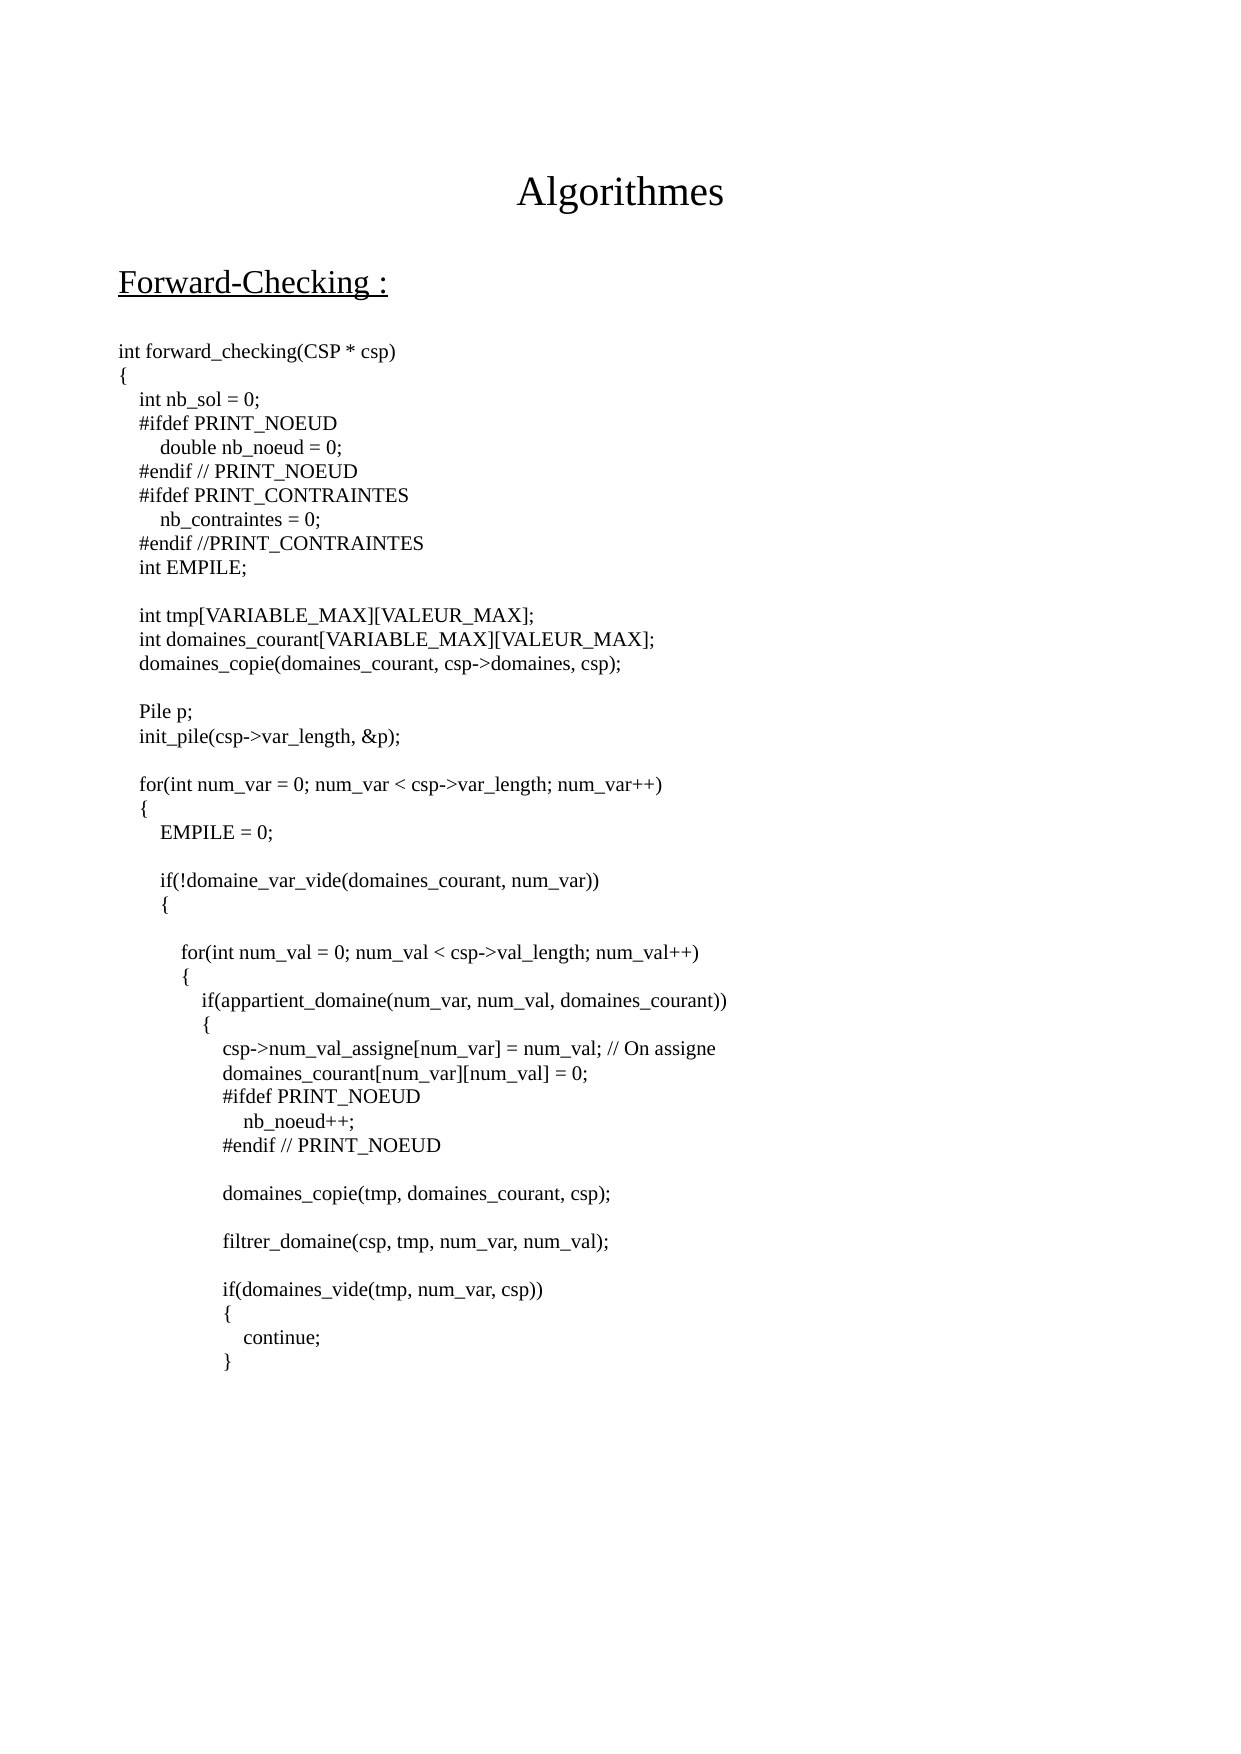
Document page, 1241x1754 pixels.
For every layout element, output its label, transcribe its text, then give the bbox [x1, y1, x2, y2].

text for(int num_var = 0; num_var < csp->var_length; num_var++) [118, 772, 1122, 796]
text if(!domaine_var_vide(domaines_courant, num_var)) [118, 868, 1122, 892]
text for(int num_val = 0; num_val < csp->val_length; num_val++) [118, 940, 1122, 964]
text #endif // PRINT_NOEUD [118, 459, 1122, 483]
text domaines_copie(tmp, domaines_courant, csp); [118, 1181, 1122, 1205]
text if(appartient_domaine(num_var, num_val, domaines_courant)) [118, 988, 1122, 1012]
text filtrer_domaine(csp, tmp, num_var, num_val); [118, 1229, 1122, 1253]
text int domaines_courant[VARIABLE_MAX][VALEUR_MAX]; [118, 627, 1122, 651]
text int nb_sol = 0; [118, 387, 1122, 411]
text int EMPILE; [118, 555, 1122, 579]
text #ifdef PRINT_NOEUD [118, 1084, 1122, 1108]
text { [118, 1301, 1122, 1325]
text #endif //PRINT_CONTRAINTES [118, 531, 1122, 555]
text init_pile(csp->var_length, &p); [118, 723, 1122, 748]
text continue; [118, 1325, 1122, 1349]
text domaines_courant[num_var][num_val] = 0; [118, 1060, 1122, 1084]
text #ifdef PRINT_NOEUD [118, 411, 1122, 435]
text if(domaines_vide(tmp, num_var, csp)) [118, 1277, 1122, 1301]
text Algorithmes [118, 166, 1122, 214]
text { [118, 964, 1122, 988]
text double nb_noeud = 0; [118, 435, 1122, 459]
text { [118, 1012, 1122, 1036]
text EMPILE = 0; [118, 820, 1122, 844]
text int tmp[VARIABLE_MAX][VALEUR_MAX]; [118, 603, 1122, 627]
text nb_noeud++; [118, 1108, 1122, 1133]
text { [118, 363, 1122, 387]
text Forward-Checking : [118, 262, 1122, 300]
text csp->num_val_assigne[num_var] = num_val; // On assigne [118, 1036, 1122, 1060]
text { [118, 892, 1122, 916]
text #ifdef PRINT_CONTRAINTES [118, 483, 1122, 507]
text domaines_copie(domaines_courant, csp->domaines, csp); [118, 651, 1122, 675]
text { [118, 796, 1122, 820]
text #endif // PRINT_NOEUD [118, 1133, 1122, 1157]
text Pile p; [118, 699, 1122, 723]
text nb_contraintes = 0; [118, 507, 1122, 531]
text int forward_checking(CSP * csp) [118, 338, 1122, 363]
text } [118, 1349, 1122, 1373]
